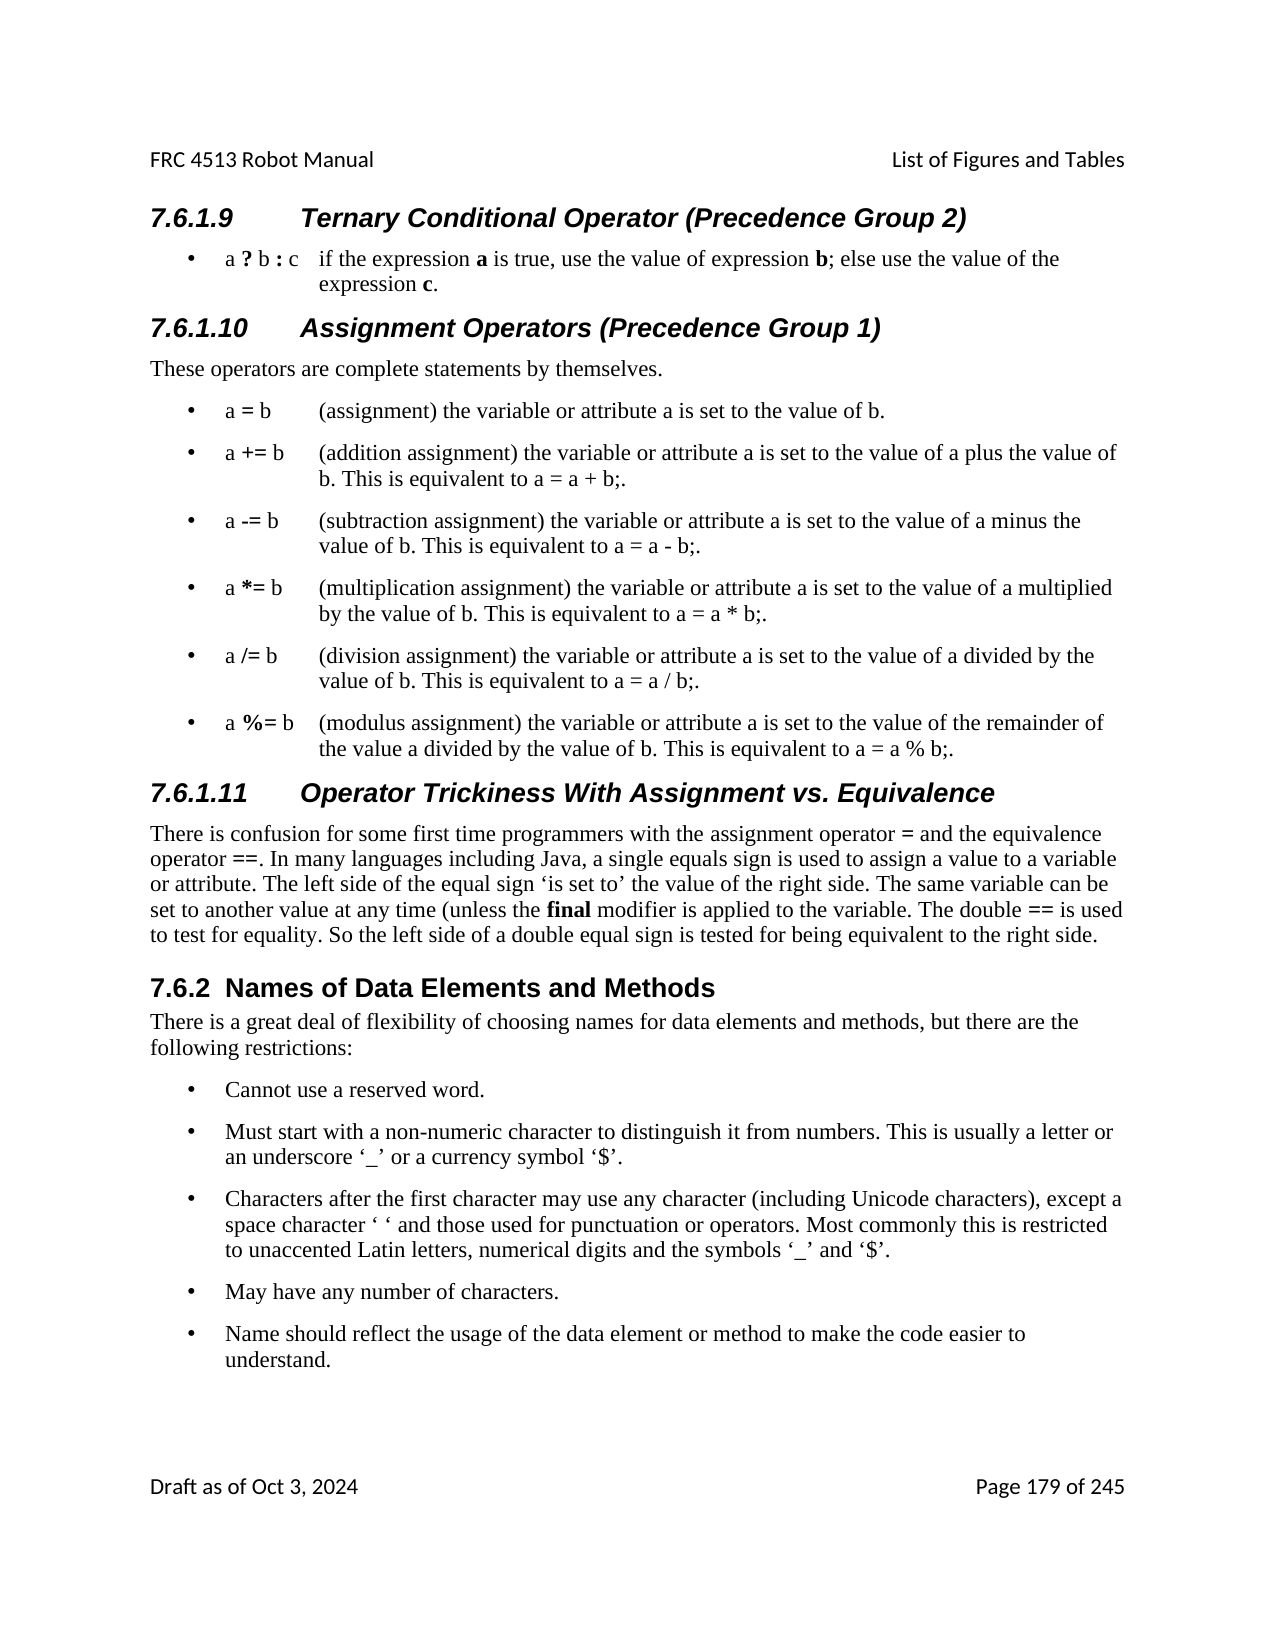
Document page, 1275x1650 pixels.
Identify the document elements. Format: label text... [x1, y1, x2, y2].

list a = b (assignment) the variable or attribute a is set to the value of b. [187, 398, 1125, 423]
list Characters after the first character may use any character (including Unicode characters), except a space character ‘ ‘ and those used for punctuation or operators. Most commonly this is restricted to unaccented Latin letters, numerical digits and the symbols ‘_’ and ‘$’. [187, 1186, 1125, 1262]
list a /= b (division assignment) the variable or attribute a is set to the value of a divided by the value of b. This is equivalent to a = a / b;. [187, 643, 1125, 693]
list a *= b (multiplication assignment) the variable or attribute a is set to the value of a multiplied by the value of b. This is equivalent to a = a * b;. [187, 575, 1125, 626]
list Name should reflect the usage of the data element or method to make the code easier to understand. [187, 1321, 1125, 1372]
subtitle Ternary Conditional Operator (Precedence Group 2) [150, 203, 1125, 233]
text These operators are complete statements by themselves. [150, 356, 1125, 381]
text There is confusion for some first time programmers with the assignment operator = and the equivalence operator ==. In many languages including Java, a single equals sign is used to assign a value to a variable or attribute. The left side of the equal sign ‘is set to’ the value of the right side. The same variable can be set to another value at any time (unless the final modifier is applied to the variable. The double == is used to test for equality. So the left side of a double equal sign is tested for being equivalent to the right side. [150, 821, 1125, 948]
list a -= b (subtraction assignment) the variable or attribute a is set to the value of a minus the value of b. This is equivalent to a = a - b;. [187, 508, 1125, 558]
list a %= b (modulus assignment) the variable or attribute a is set to the value of the remainder of the value a divided by the value of b. This is equivalent to a = a % b;. [187, 710, 1125, 761]
list Must start with a non-numeric character to distinguish it from numbers. This is usually a letter or an underscore ‘_’ or a currency symbol ‘$’. [187, 1119, 1125, 1169]
list Cannot use a reserved word. [187, 1077, 1125, 1102]
text There is a great deal of flexibility of choosing names for data elements and methods, but there are the following restrictions: [150, 1009, 1125, 1060]
list May have any number of characters. [187, 1279, 1125, 1304]
subtitle Names of Data Elements and Methods [150, 973, 1125, 1003]
subtitle Operator Trickiness With Assignment vs. Equivalence [150, 778, 1125, 808]
list a ? b : c if the expression a is true, use the value of expression b; else use the value of the expression c. [187, 246, 1125, 297]
subtitle Assignment Operators (Precedence Group 1) [150, 313, 1125, 343]
list a += b (addition assignment) the variable or attribute a is set to the value of a plus the value of b. This is equivalent to a = a + b;. [187, 440, 1125, 491]
